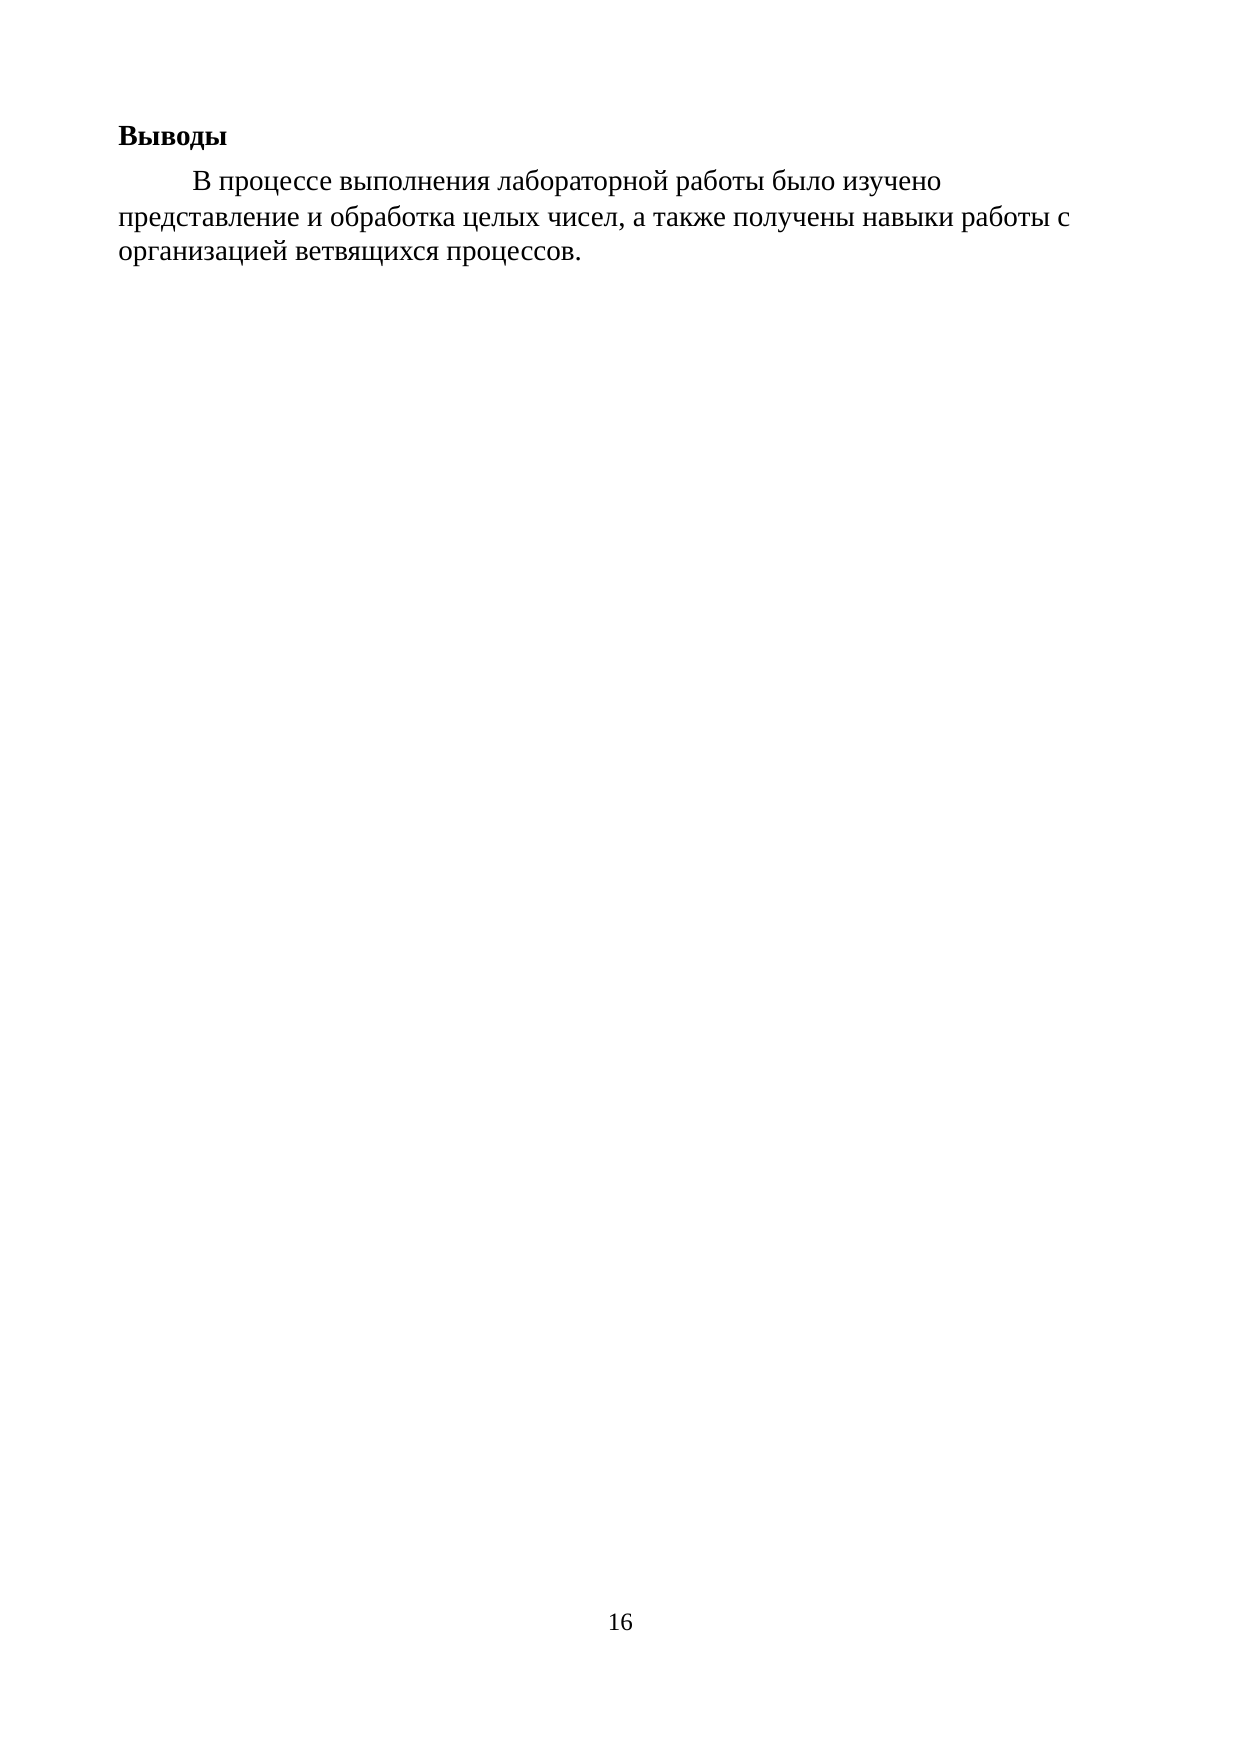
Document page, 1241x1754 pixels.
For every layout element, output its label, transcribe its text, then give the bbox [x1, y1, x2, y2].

text В процессе выполнения лабораторной работы было изучено представление и обработка целых чисел, а также получены навыки работы с организацией ветвящихся процессов. [118, 152, 1122, 267]
text Выводы [118, 118, 1122, 152]
